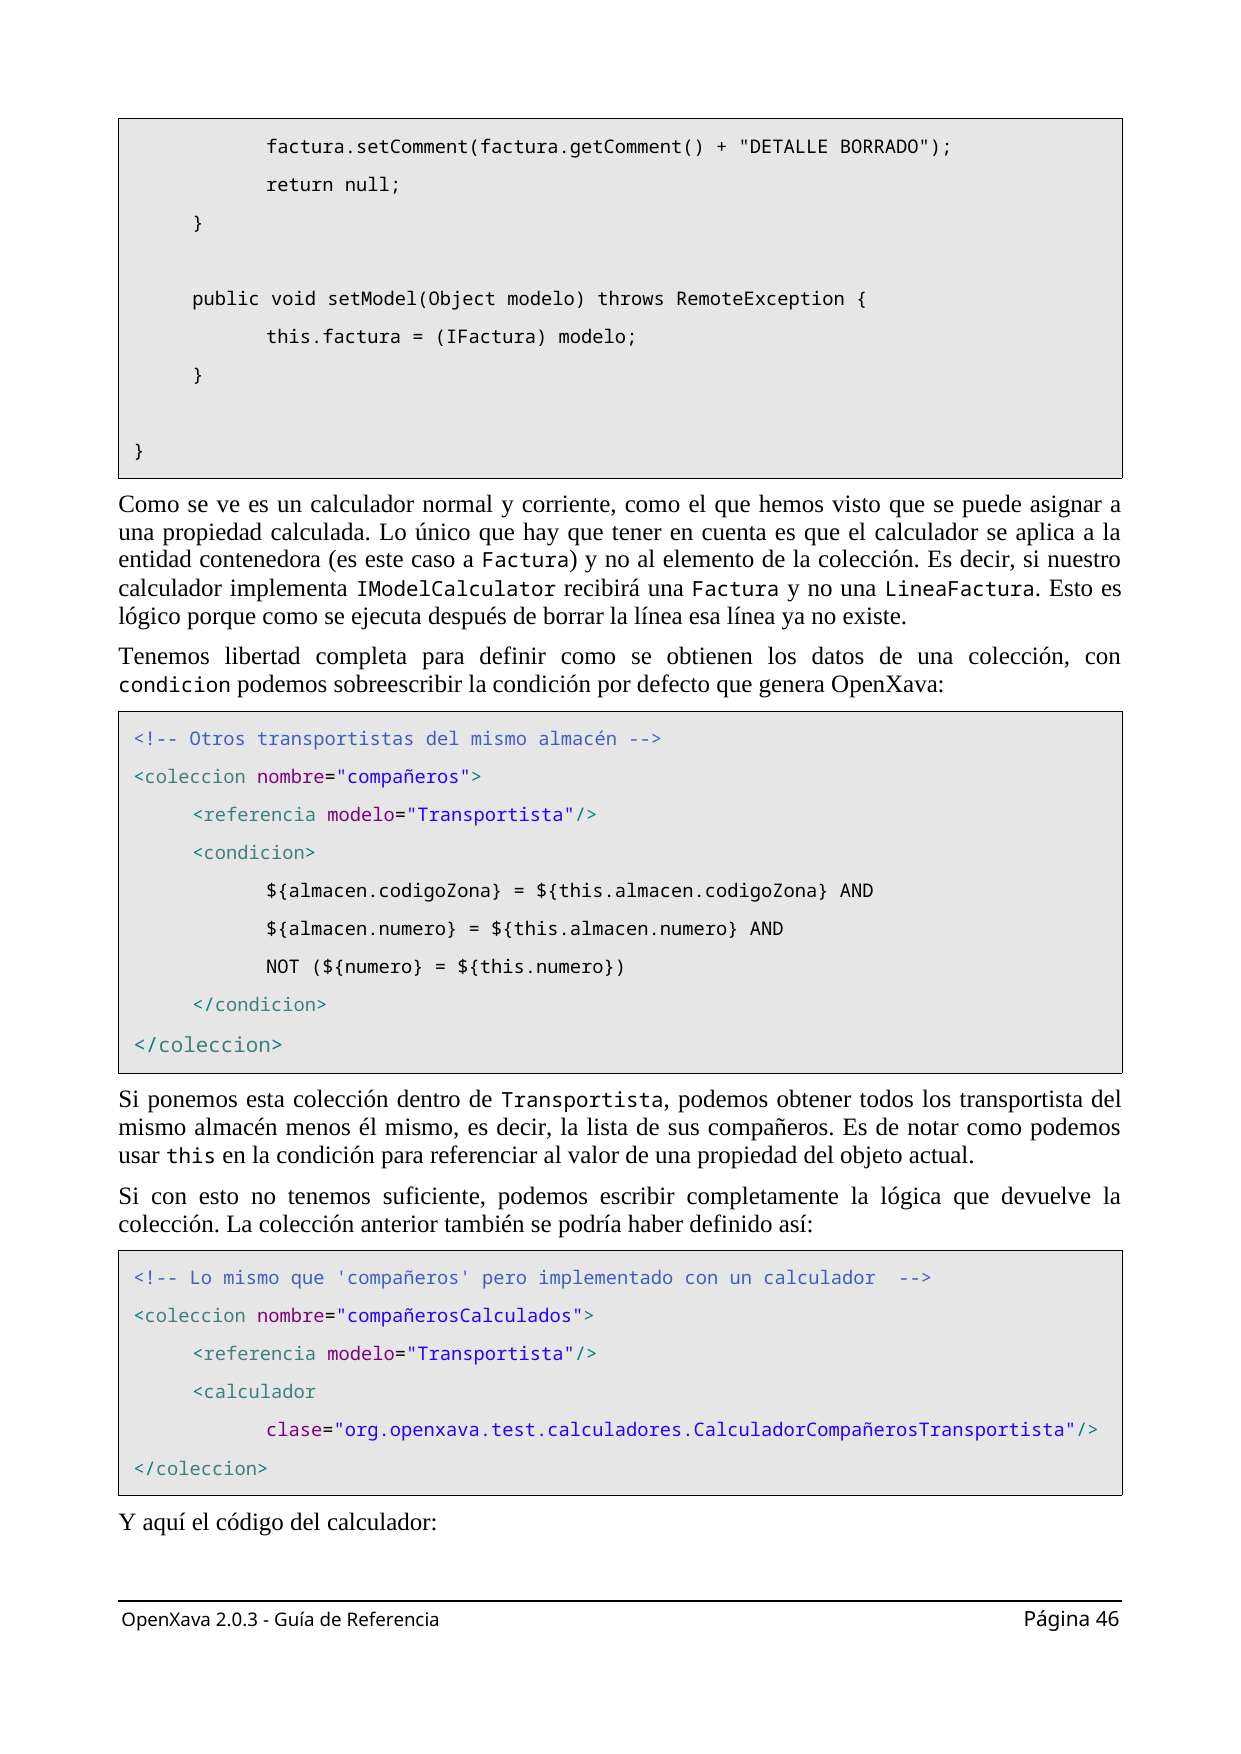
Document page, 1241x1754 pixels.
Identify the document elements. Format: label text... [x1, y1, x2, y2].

text public void setModel(Object modelo) throws RemoteException { [119, 270, 1122, 308]
text </coleccion> [119, 1440, 1122, 1495]
text ${almacen.codigoZona} = ${this.almacen.codigoZona} AND [119, 863, 1122, 901]
text return null; [119, 156, 1122, 194]
text <coleccion nombre="compañeros"> [119, 749, 1122, 787]
text <referencia modelo="Transportista"/> [119, 787, 1122, 825]
text Si ponemos esta colección dentro de Transportista, podemos obtener todos los transportista del mismo almacén menos él mismo, es decir, la lista de sus compañeros. Es de notar como podemos usar this en la condición para referenciar al valor de una propiedad del objeto actual. [118, 1085, 1122, 1169]
text Y aquí el código del calculador: [118, 1508, 1122, 1536]
text } [119, 346, 1122, 384]
text Como se ve es un calculador normal y corriente, como el que hemos visto que se puede asignar a una propiedad calculada. Lo único que hay que tener en cuenta es que el calculador se aplica a la entidad contenedora (es este caso a Factura) y no al elemento de la colección. Es decir, si nuestro calculador implementa IModelCalculator recibirá una Factura y no una LineaFactura. Esto es lógico porque como se ejecuta después de borrar la línea esa línea ya no existe. [118, 490, 1122, 630]
text <!-- Lo mismo que 'compañeros' pero implementado con un calculador --> [119, 1251, 1122, 1288]
text Si con esto no tenemos suficiente, podemos escribir completamente la lógica que devuelve la colección. La colección anterior también se podría haber definido así: [118, 1182, 1122, 1237]
text Tenemos libertad completa para definir como se obtienen los datos de una colección, con condicion podemos sobreescribir la condición por defecto que genera OpenXava: [118, 642, 1122, 698]
text <referencia modelo="Transportista"/> [119, 1326, 1122, 1364]
text clase="org.openxava.test.calculadores.CalculadorCompañerosTransportista"/> [119, 1402, 1122, 1440]
text <coleccion nombre="compañerosCalculados"> [119, 1288, 1122, 1326]
text ${almacen.numero} = ${this.almacen.numero} AND [119, 901, 1122, 939]
text <condicion> [119, 825, 1122, 863]
text this.factura = (IFactura) modelo; [119, 308, 1122, 346]
text <!-- Otros transportistas del mismo almacén --> [119, 712, 1122, 749]
text factura.setComment(factura.getComment() + "DETALLE BORRADO"); [119, 119, 1122, 156]
text } [119, 422, 1122, 478]
text </condicion> [119, 977, 1122, 1015]
text } [119, 194, 1122, 232]
text NOT (${numero} = ${this.numero}) [119, 939, 1122, 977]
text </coleccion> [119, 1015, 1122, 1073]
text <calculador [119, 1364, 1122, 1402]
